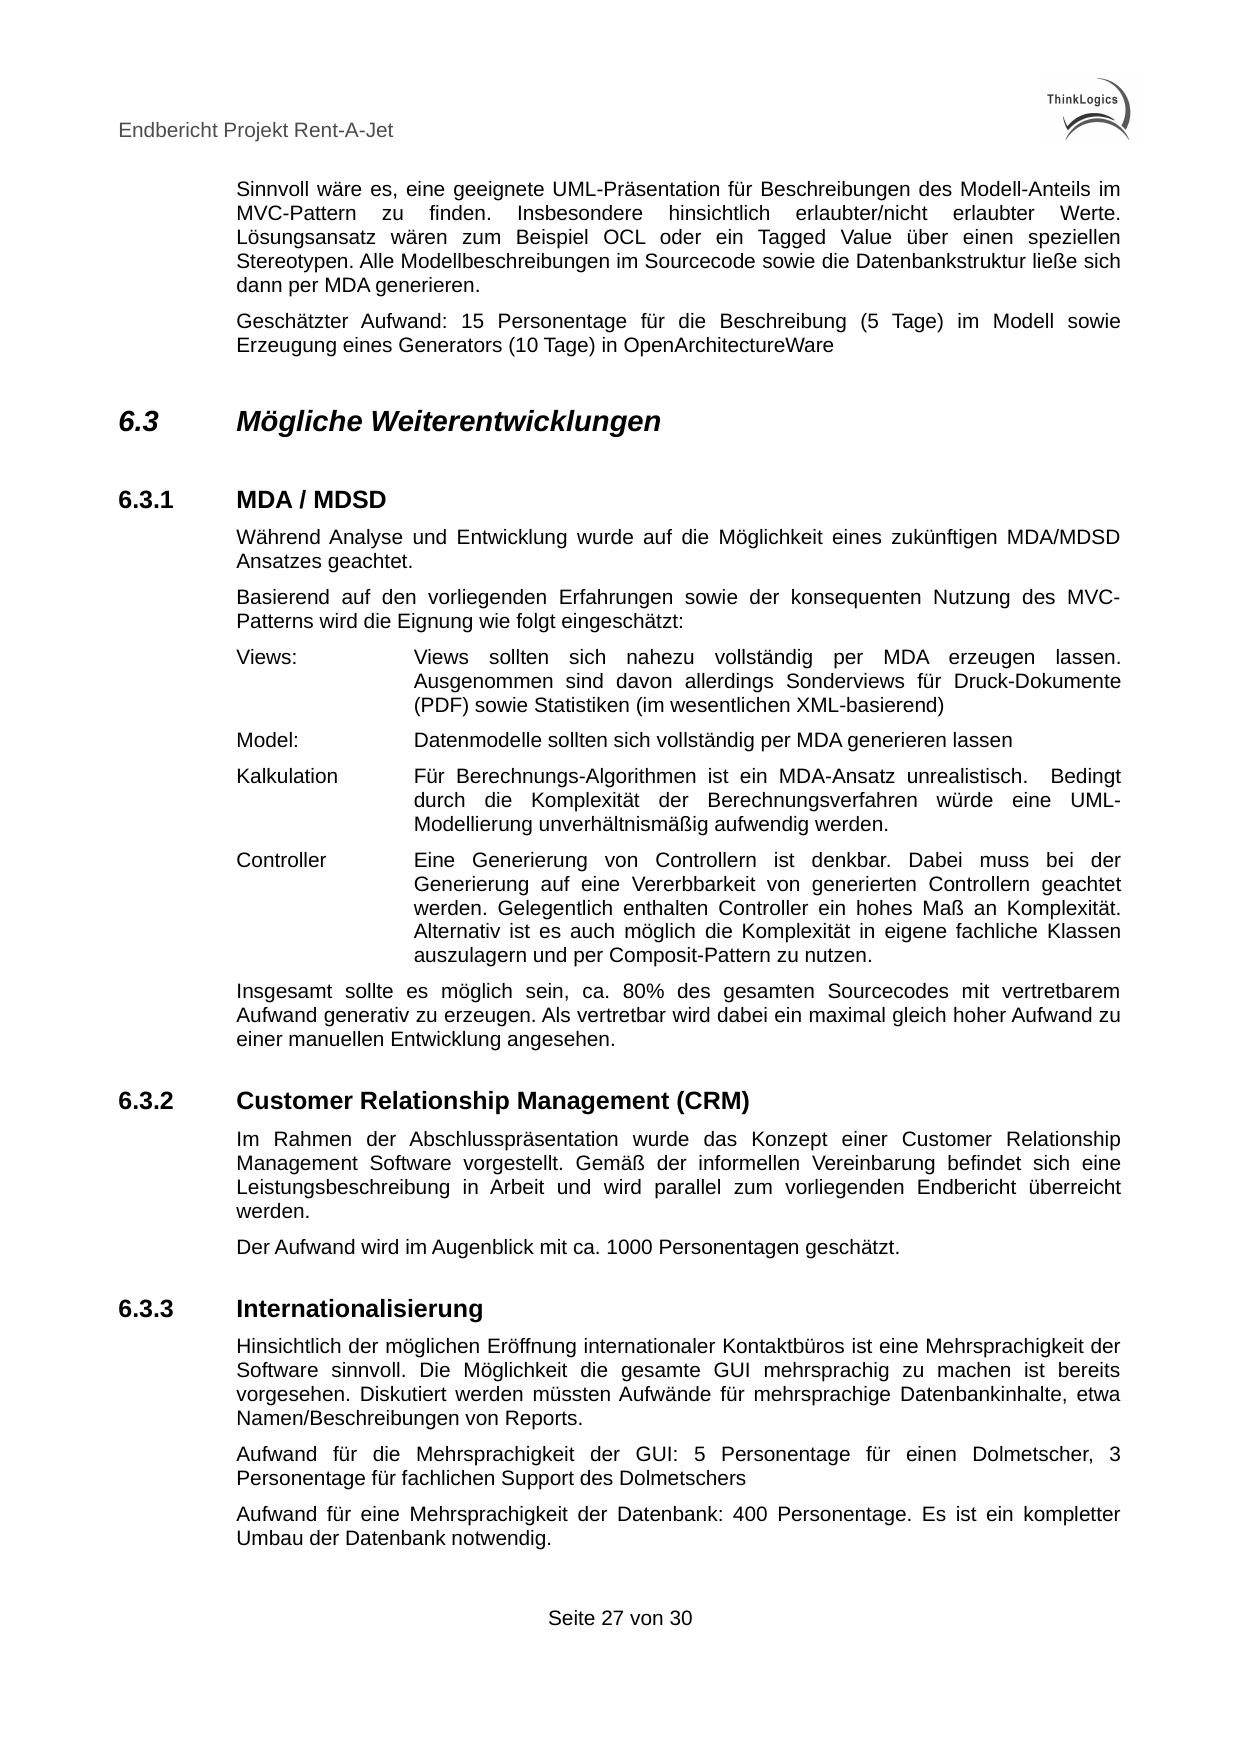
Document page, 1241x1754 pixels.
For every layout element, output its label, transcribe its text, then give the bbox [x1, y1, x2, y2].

text Während Analyse und Entwicklung wurde auf die Möglichkeit eines zukünftigen MDA/MDSD Ansatzes geachtet. [236, 525, 1122, 573]
text Im Rahmen der Abschlusspräsentation wurde das Konzept einer Customer Relationship Management Software vorgestellt. Gemäß der informellen Vereinbarung befindet sich eine Leistungsbeschreibung in Arbeit und wird parallel zum vorliegenden Endbericht überreicht werden. [236, 1127, 1122, 1223]
text Hinsichtlich der möglichen Eröffnung internationaler Kontaktbüros ist eine Mehrsprachigkeit der Software sinnvoll. Die Möglichkeit die gesamte GUI mehrsprachig zu machen ist bereits vorgesehen. Diskutiert werden müssten Aufwände für mehrsprachige Datenbankinhalte, etwa Namen/Beschreibungen von Reports. [236, 1334, 1122, 1430]
text Aufwand für die Mehrsprachigkeit der GUI: 5 Personentage für einen Dolmetscher, 3 Personentage für fachlichen Support des Dolmetschers [236, 1442, 1122, 1490]
subtitle Customer Relationship Management (CRM) [118, 1086, 1122, 1115]
text Controller Eine Generierung von Controllern ist denkbar. Dabei muss bei der Generierung auf eine Vererbbarkeit von generierten Controllern geachtet werden. Gelegentlich enthalten Controller ein hohes Maß an Komplexität. Alternativ ist es auch möglich die Komplexität in eigene fachliche Klassen auszulagern und per Composit-Pattern zu nutzen. [236, 847, 1122, 967]
text Geschätzter Aufwand: 15 Personentage für die Beschreibung (5 Tage) im Modell sowie Erzeugung eines Generators (10 Tage) in OpenArchitectureWare [236, 309, 1122, 357]
subtitle Mögliche Weiterentwicklungen [118, 404, 1122, 437]
text Views: Views sollten sich nahezu vollständig per MDA erzeugen lassen. Ausgenommen sind davon allerdings Sonderviews für Druck-Dokumente (PDF) sowie Statistiken (im wesentlichen XML-basierend) [236, 644, 1122, 716]
text Kalkulation Für Berechnungs-Algorithmen ist ein MDA-Ansatz unrealistisch. Bedingt durch die Komplexität der Berechnungsverfahren würde eine UML-Modellierung unverhältnismäßig aufwendig werden. [236, 764, 1122, 836]
text Insgesamt sollte es möglich sein, ca. 80% des gesamten Sourcecodes mit vertretbarem Aufwand generativ zu erzeugen. Als vertretbar wird dabei ein maximal gleich hoher Aufwand zu einer manuellen Entwicklung angesehen. [236, 979, 1122, 1051]
text Basierend auf den vorliegenden Erfahrungen sowie der konsequenten Nutzung des MVC-Patterns wird die Eignung wie folgt eingeschätzt: [236, 585, 1122, 633]
subtitle Internationalisierung [118, 1294, 1122, 1323]
text Sinnvoll wäre es, eine geeignete UML-Präsentation für Beschreibungen des Modell-Anteils im MVC-Pattern zu finden. Insbesondere hinsichtlich erlaubter/nicht erlaubter Werte. Lösungsansatz wären zum Beispiel OCL oder ein Tagged Value über einen speziellen Stereotypen. Alle Modellbeschreibungen im Sourcecode sowie die Datenbankstruktur ließe sich dann per MDA generieren. [236, 177, 1122, 297]
text Aufwand für eine Mehrsprachigkeit der Datenbank: 400 Personentage. Es ist ein kompletter Umbau der Datenbank notwendig. [236, 1502, 1122, 1549]
subtitle MDA / MDSD [118, 484, 1122, 513]
text Model: Datenmodelle sollten sich vollständig per MDA generieren lassen [236, 728, 1122, 752]
text Der Aufwand wird im Augenblick mit ca. 1000 Personentagen geschätzt. [236, 1234, 1122, 1258]
